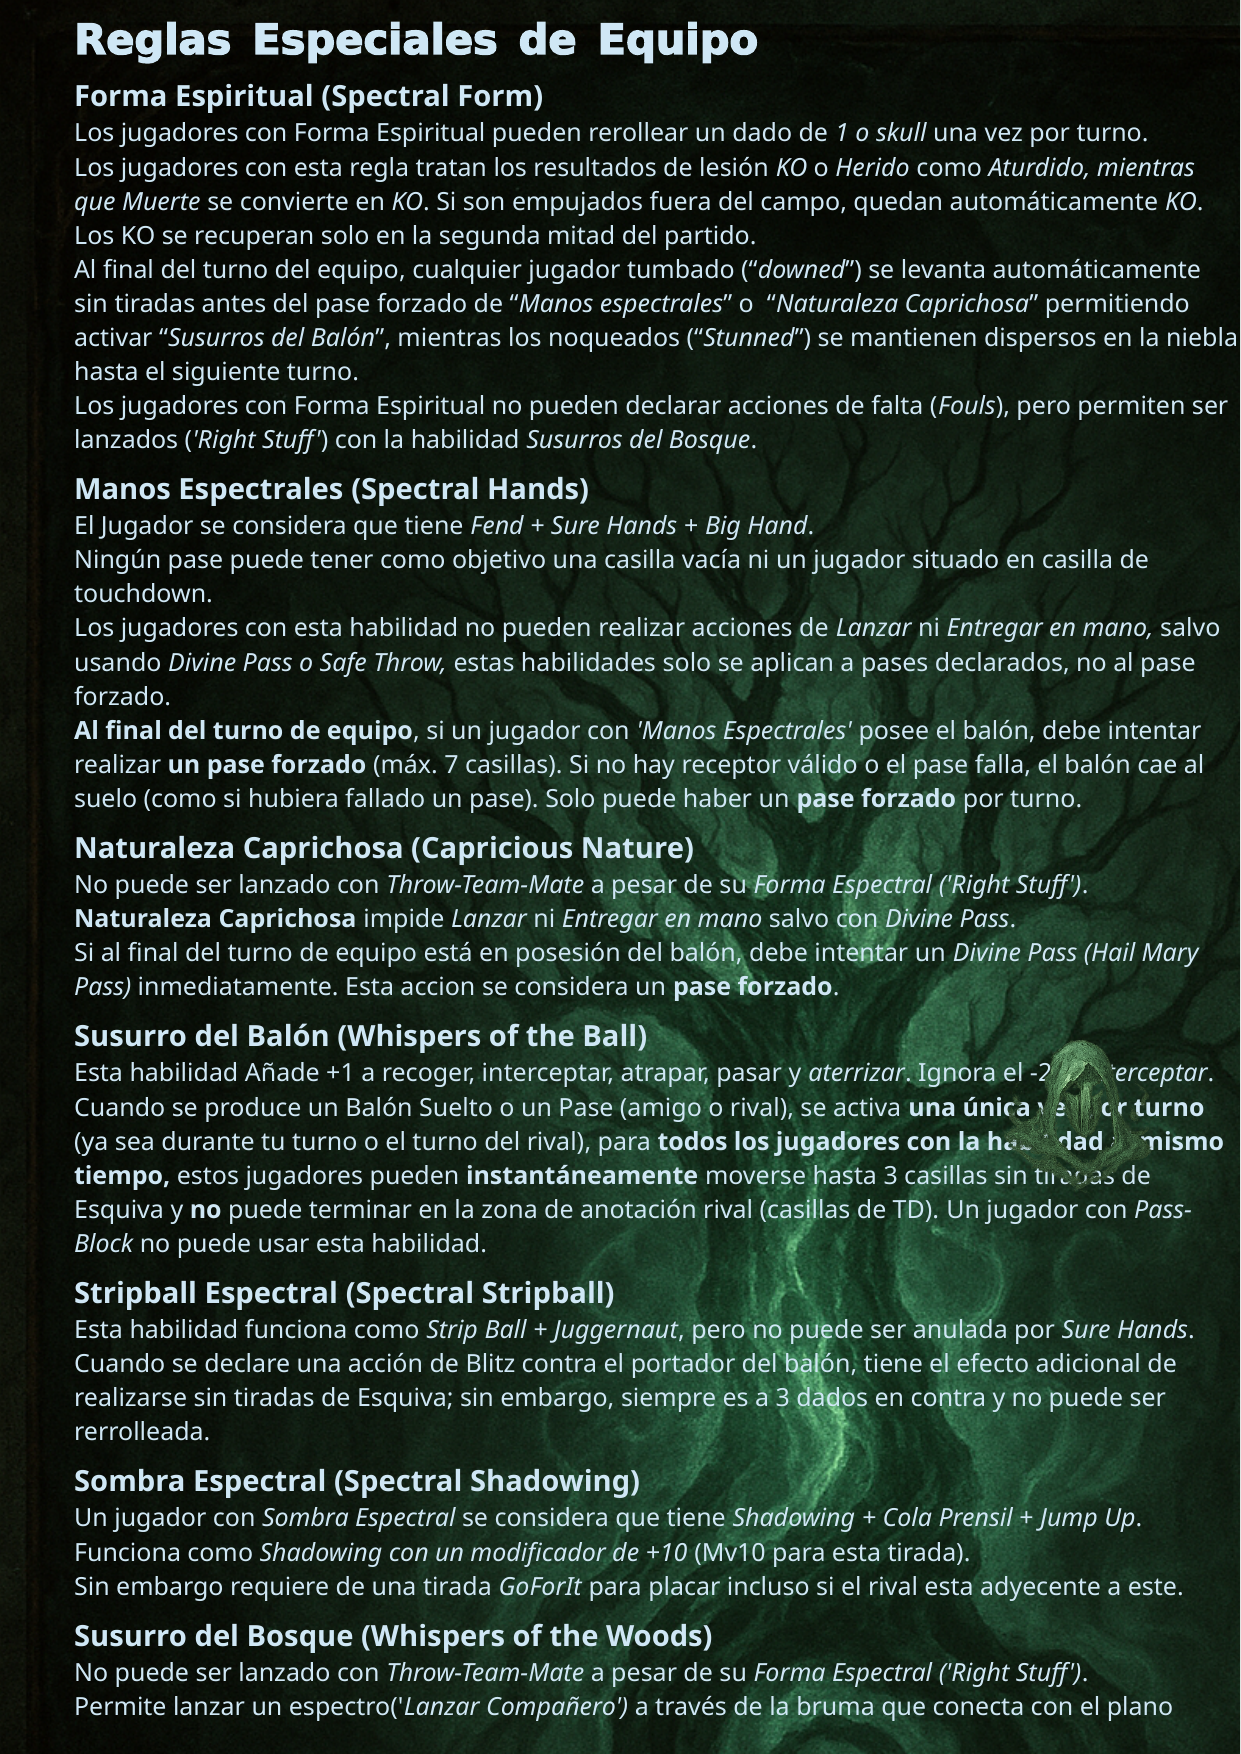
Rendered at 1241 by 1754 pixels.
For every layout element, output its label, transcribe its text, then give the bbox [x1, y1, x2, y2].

text Stripball Espectral (Spectral Stripball) Esta habilidad funciona como Strip Ball + Juggernaut, pero no puede ser anulada por Sure Hands. Cuando se declare una acción de Blitz contra el portador del balón, tiene el efecto adicional de realizarse sin tiradas de Esquiva; sin embargo, siempre es a 3 dados en contra y no puede ser rerrolleada. [74, 1272, 1240, 1448]
text Forma Espiritual (Spectral Form) Los jugadores con Forma Espiritual pueden rerollear un dado de 1 o skull una vez por turno. Los jugadores con esta regla tratan los resultados de lesión KO o Herido como Aturdido, mientras que Muerte se convierte en KO. Si son empujados fuera del campo, quedan automáticamente KO. Los KO se recuperan solo en la segunda mitad del partido. Al final del turno del equipo, cualquier jugador tumbado (“downed”) se levanta automáticamente sin tiradas antes del pase forzado de “Manos espectrales” o “Naturaleza Caprichosa” permitiendo activar “Susurros del Balón”, mientras los noqueados (“Stunned”) se mantienen dispersos en la niebla hasta el siguiente turno. Los jugadores con Forma Espiritual no pueden declarar acciones de falta (Fouls), pero permiten ser lanzados ('Right Stuff') con la habilidad Susurros del Bosque. [74, 75, 1240, 456]
text Susurro del Balón (Whispers of the Ball) Esta habilidad Añade +1 a recoger, interceptar, atrapar, pasar y aterrizar. Ignora el -2 al interceptar. Cuando se produce un Balón Suelto o un Pase (amigo o rival), se activa una única vez por turno (ya sea durante tu turno o el turno del rival), para todos los jugadores con la habilidad al mismo tiempo, estos jugadores pueden instantáneamente moverse hasta 3 casillas sin tiradas de Esquiva y no puede terminar en la zona de anotación rival (casillas de TD). Un jugador con Pass-Block no puede usar esta habilidad. [74, 1015, 1240, 1259]
text Manos Espectrales (Spectral Hands) El Jugador se considera que tiene Fend + Sure Hands + Big Hand. Ningún pase puede tener como objetivo una casilla vacía ni un jugador situado en casilla de touchdown. Los jugadores con esta habilidad no pueden realizar acciones de Lanzar ni Entregar en mano, salvo usando Divine Pass o Safe Throw, estas habilidades solo se aplican a pases declarados, no al pase forzado. Al final del turno de equipo, si un jugador con 'Manos Espectrales' posee el balón, debe intentar realizar un pase forzado (máx. 7 casillas). Si no hay receptor válido o el pase falla, el balón cae al suelo (como si hubiera fallado un pase). Solo puede haber un pase forzado por turno. [74, 468, 1240, 814]
text Naturaleza Caprichosa (Capricious Nature) No puede ser lanzado con Throw-Team-Mate a pesar de su Forma Espectral ('Right Stuff'). Naturaleza Caprichosa impide Lanzar ni Entregar en mano salvo con Divine Pass. Si al final del turno de equipo está en posesión del balón, debe intentar un Divine Pass (Hail Mary Pass) inmediatamente. Esta accion se considera un pase forzado. [74, 827, 1240, 1003]
subtitle Reglas Especiales de Equipo [74, 25, 1240, 63]
text Sombra Espectral (Spectral Shadowing) Un jugador con Sombra Espectral se considera que tiene Shadowing + Cola Prensil + Jump Up. Funciona como Shadowing con un modificador de +10 (Mv10 para esta tirada). Sin embargo requiere de una tirada GoForIt para placar incluso si el rival esta adyecente a este. [74, 1460, 1240, 1602]
text Susurro del Bosque (Whispers of the Woods) No puede ser lanzado con Throw-Team-Mate a pesar de su Forma Espectral ('Right Stuff'). Permite lanzar un espectro('Lanzar Compañero') a través de la bruma que conecta con el plano [74, 1615, 1240, 1723]
picture [0, 0, 1241, 1754]
